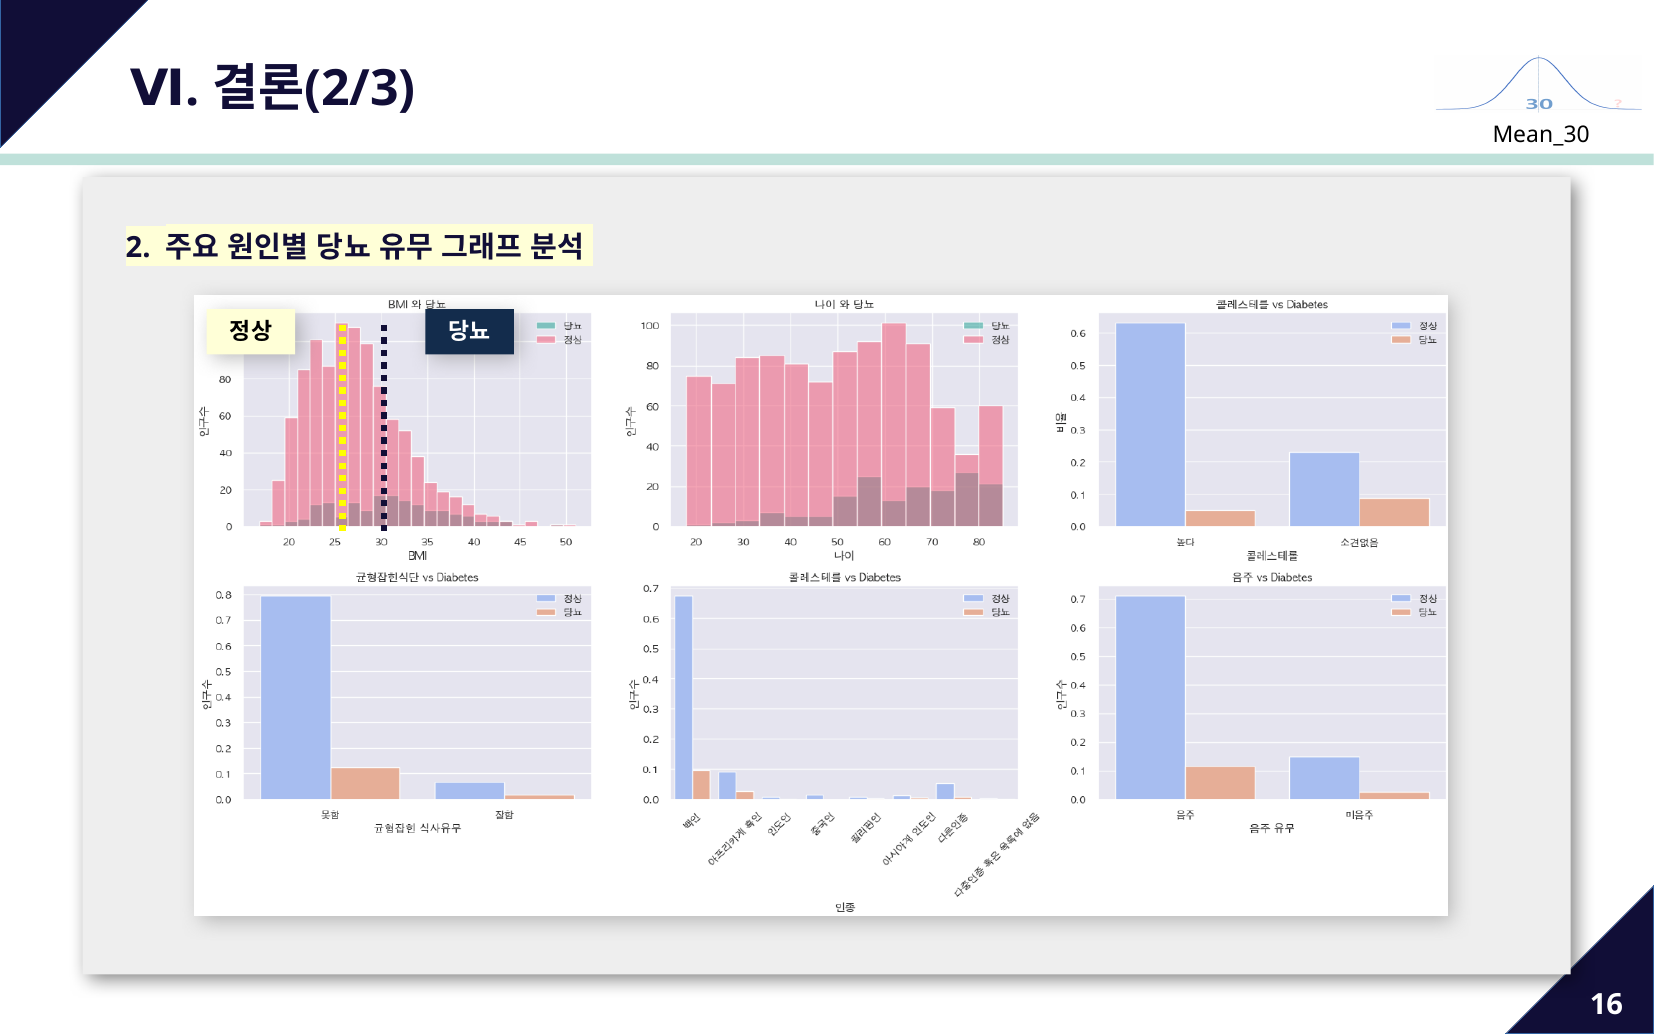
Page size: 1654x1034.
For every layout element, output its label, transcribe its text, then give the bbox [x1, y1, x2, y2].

text_box 당뇨 [425, 309, 514, 355]
text_box Mean_30 [1446, 118, 1636, 148]
picture [1434, 55, 1642, 113]
list 2. 주요 원인별 당뇨 유무 그래프 분석 [82, 177, 1571, 975]
picture [194, 295, 1448, 916]
text_box 정상 [206, 309, 296, 355]
title Ⅵ. 결론(2/3) [129, 41, 1618, 148]
text_box [1556, 981, 1654, 1025]
